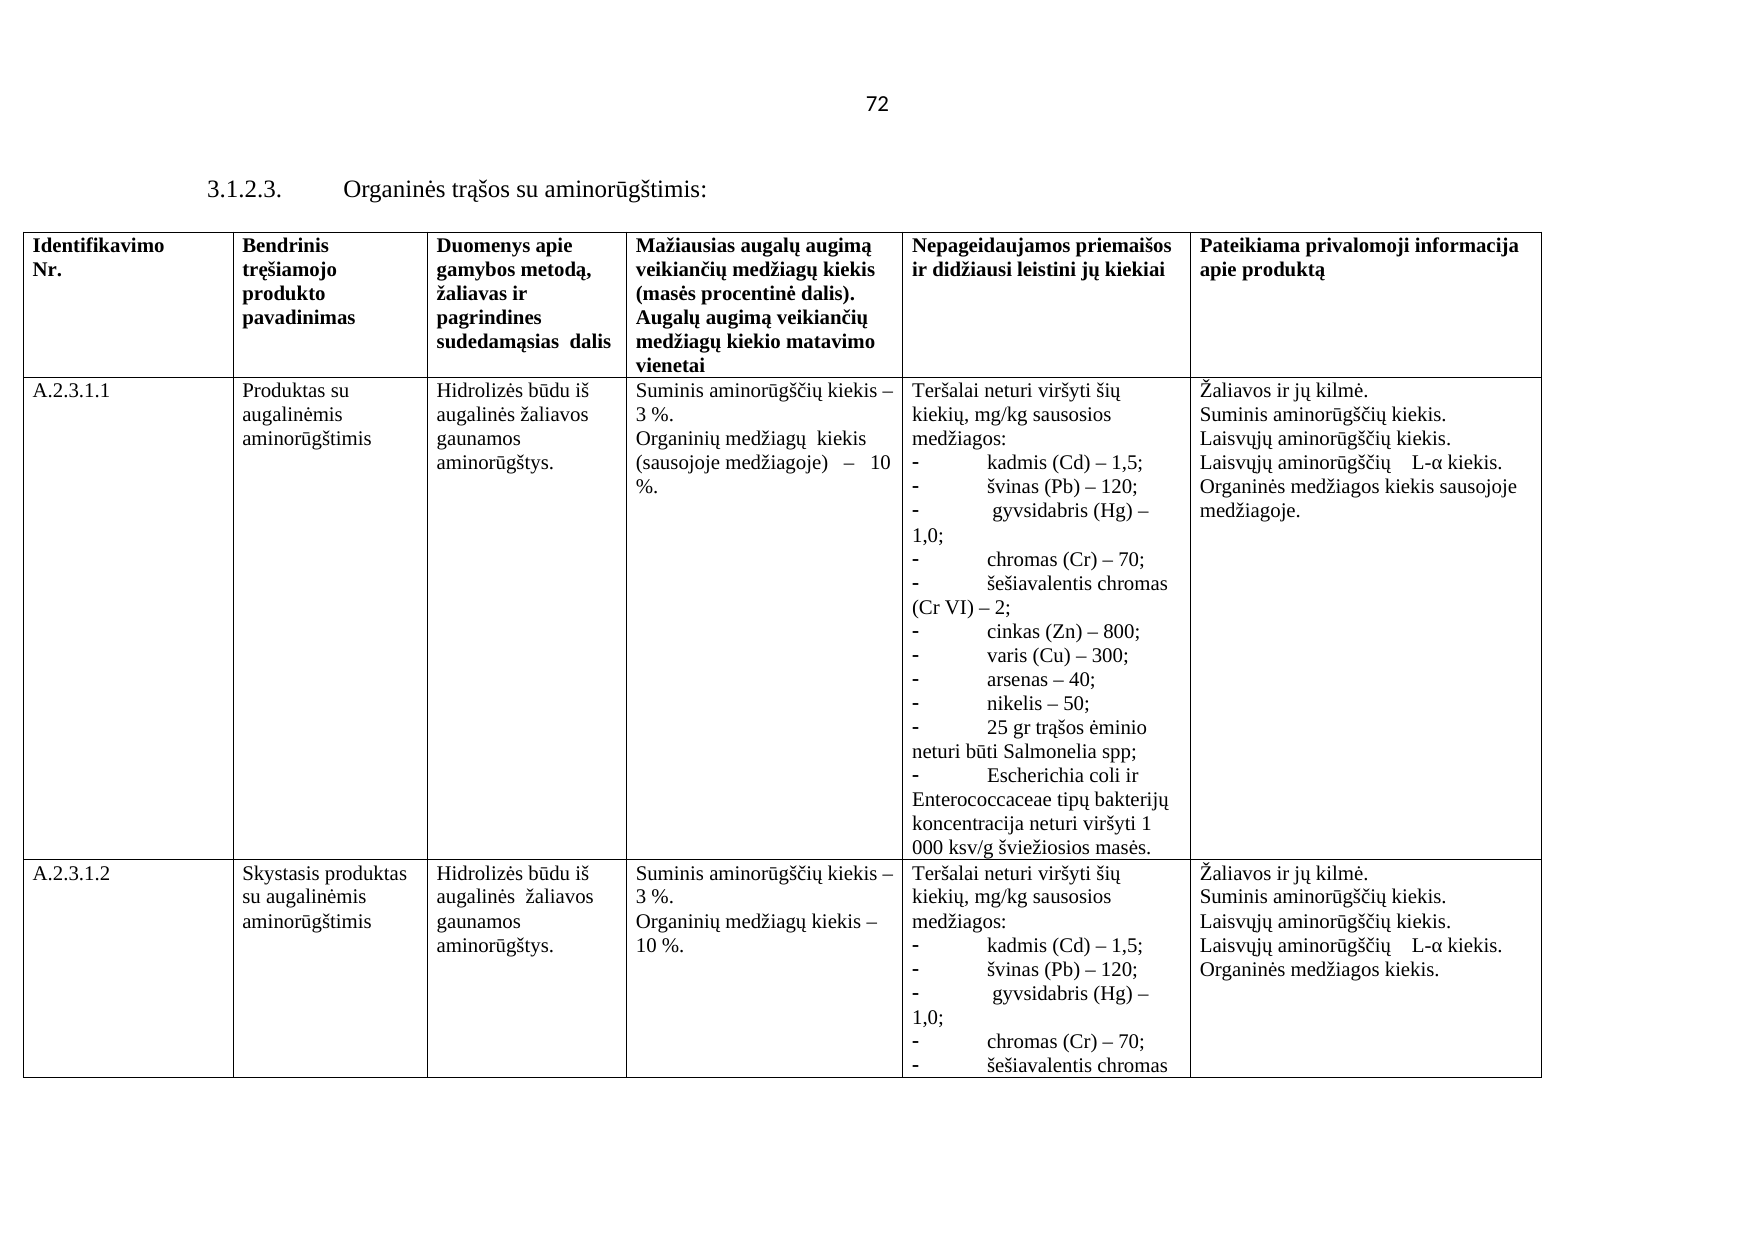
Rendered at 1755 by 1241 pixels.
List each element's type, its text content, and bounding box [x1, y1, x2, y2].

table_cell Skystasis produktas su augalinėmis aminorūgštimis [234, 860, 427, 1077]
text 3.1.2.3. Organinės trąšos su aminorūgštimis: [193, 174, 1636, 203]
table_cell Suminis aminorūgščių kiekis – 3 %. Organinių medžiagų kiekis (sausojoje medžiagoje) – 10 %. [627, 378, 902, 859]
table_header Nepageidaujamos priemaišos ir didžiausi leistini jų kiekiai [903, 233, 1190, 377]
table_cell Hidrolizės būdu iš augalinės žaliavos gaunamos aminorūgštys. [428, 860, 626, 1077]
table_cell Žaliavos ir jų kilmė. Suminis aminorūgščių kiekis. Laisvųjų aminorūgščių kiekis. Laisvųjų aminorūgščių L-α kiekis. Organinės medžiagos kiekis. [1191, 860, 1541, 1077]
table_cell Teršalai neturi viršyti šių kiekių, mg/kg sausosios medžiagos:  kadmis (Cd) – 1,5;  švinas (Pb) – 120;  gyvsidabris (Hg) – 1,0;  chromas (Cr) – 70;  šešiavalentis chromas [903, 860, 1190, 1077]
table_header Duomenys apie gamybos metodą, žaliavas ir pagrindines sudedamąsias dalis [428, 233, 626, 377]
table_header Mažiausias augalų augimą veikiančių medžiagų kiekis (masės procentinė dalis). Augalų augimą veikiančių medžiagų kiekio matavimo vienetai [627, 233, 902, 377]
table_header Pateikiama privalomoji informacija apie produktą [1191, 233, 1541, 377]
table_cell Teršalai neturi viršyti šių kiekių, mg/kg sausosios medžiagos:  kadmis (Cd) – 1,5;  švinas (Pb) – 120;  gyvsidabris (Hg) – 1,0;  chromas (Cr) – 70;  šešiavalentis chromas (Cr VI) – 2;  cinkas (Zn) – 800;  varis (Cu) – 300;  arsenas – 40;  nikelis – 50;  25 gr trąšos ėminio neturi būti Salmonelia spp;  Escherichia coli ir Enterococcaceae tipų bakterijų koncentracija neturi viršyti 1 000 ksv/g šviežiosios masės. [903, 378, 1190, 859]
table_cell A.2.3.1.1 [24, 378, 233, 859]
table_cell Žaliavos ir jų kilmė. Suminis aminorūgščių kiekis. Laisvųjų aminorūgščių kiekis. Laisvųjų aminorūgščių L-α kiekis. Organinės medžiagos kiekis sausojoje medžiagoje. [1191, 378, 1541, 859]
table_cell A.2.3.1.2 [24, 860, 233, 1077]
table_header Bendrinis tręšiamojo produkto pavadinimas [234, 233, 427, 377]
table_cell Produktas su augalinėmis aminorūgštimis [234, 378, 427, 859]
table_header Identifikavimo Nr. [24, 233, 233, 377]
table_cell Hidrolizės būdu iš augalinės žaliavos gaunamos aminorūgštys. [428, 378, 626, 859]
table_cell Suminis aminorūgščių kiekis – 3 %. Organinių medžiagų kiekis – 10 %. [627, 860, 902, 1077]
